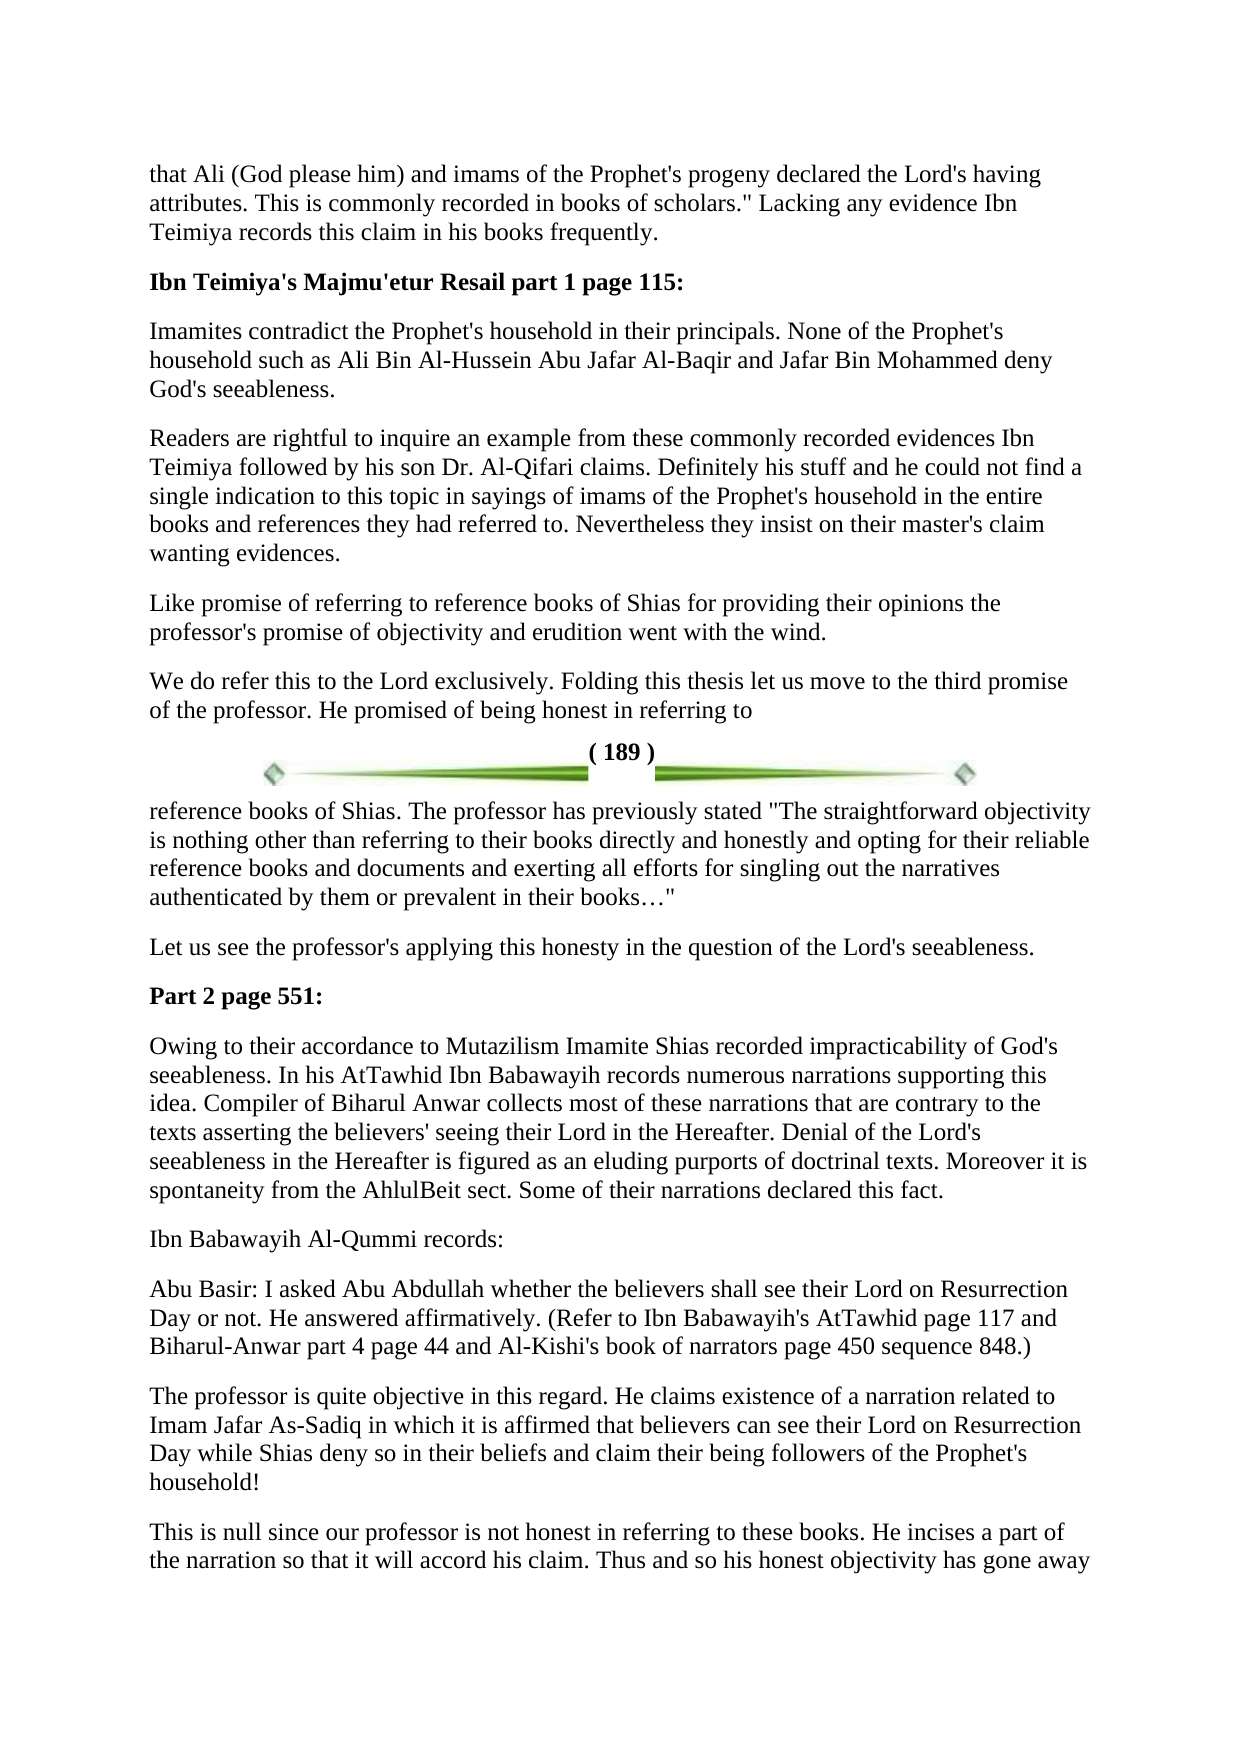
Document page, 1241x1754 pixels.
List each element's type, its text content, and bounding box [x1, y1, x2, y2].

table_header that Ali (God please him) and imams of the Prophet's progeny declared the Lord's having attributes. This is commonly recorded in books of scholars." Lacking any evidence Ibn Teimiya records this claim in his books frequently. Ibn Teimiya's Majmu'etur Resail part 1 page 115: Imamites contradict the Prophet's household in their principals. None of the Prophet's household such as Ali Bin Al-­Hussein Abu Jafar Al-­Baqir and Jafar Bin Mohammed deny God's seeableness. Readers are rightful to inquire an example from these commonly recorded evidences Ibn Teimiya followed by his son Dr. Al-­Qifari claims. Definitely his stuff and he could not find a single indication to this topic in sayings of imams of the Prophet's household in the entire books and references they had referred to. Nevertheless they insist on their master's claim wanting evidences. Like promise of referring to reference books of Shias for providing their opinions the professor's promise of objectivity and erudition went with the wind. We do refer this to the Lord exclusively. Folding this thesis let us move to the third promise of the professor. He promised of being honest in referring to [148, 148, 1093, 736]
table_header ( 189 ) reference books of Shias. The professor has previously stated "The straightforward objectivity is nothing other than referring to their books directly and honestly and opting for their reliable reference books and documents and exerting all efforts for singling out the narratives authenticated by them or prevalent in their books…" Let us see the professor's applying this honesty in the question of the Lord's seeableness. Part 2 page 551: Owing to their accordance to Mutazilism Imamite Shias recorded impracticability of God's seeableness. In his At­Tawhid Ibn Babawayih records numerous narrations supporting this idea. Compiler of Biharul Anwar collects most of these narrations that are contrary to the texts asserting the believers' seeing their Lord in the Hereafter. Denial of the Lord's seeableness in the Hereafter is figured as an eluding purports of doctrinal texts. Moreover it is spontaneity from the Ahlul­Beit sect. Some of their narrations declared this fact. Ibn Babawayih Al-­Qummi records: Abu Basir: I asked Abu Abdullah whether the believers shall see their Lord on Resurrection Day or not. He answered affirmatively. (Refer to Ibn Babawayih's At­Tawhid page 117 and Biharul­-Anwar part 4 page 44 and Al-­Kishi's book of narrators page 450 sequence 848.) The professor is quite objective in this regard. He claims existence of a narration related to Imam Jafar As­-Sadiq in which it is affirmed that believers can see their Lord on Resurrection Day while Shias deny so in their beliefs and claim their being followers of the Prophet's household! This is null since our professor is not honest in referring to these books. He incises a part of the narration so that it will accord his claim. Thus and so his honest objectivity has gone away [148, 736, 1093, 1576]
